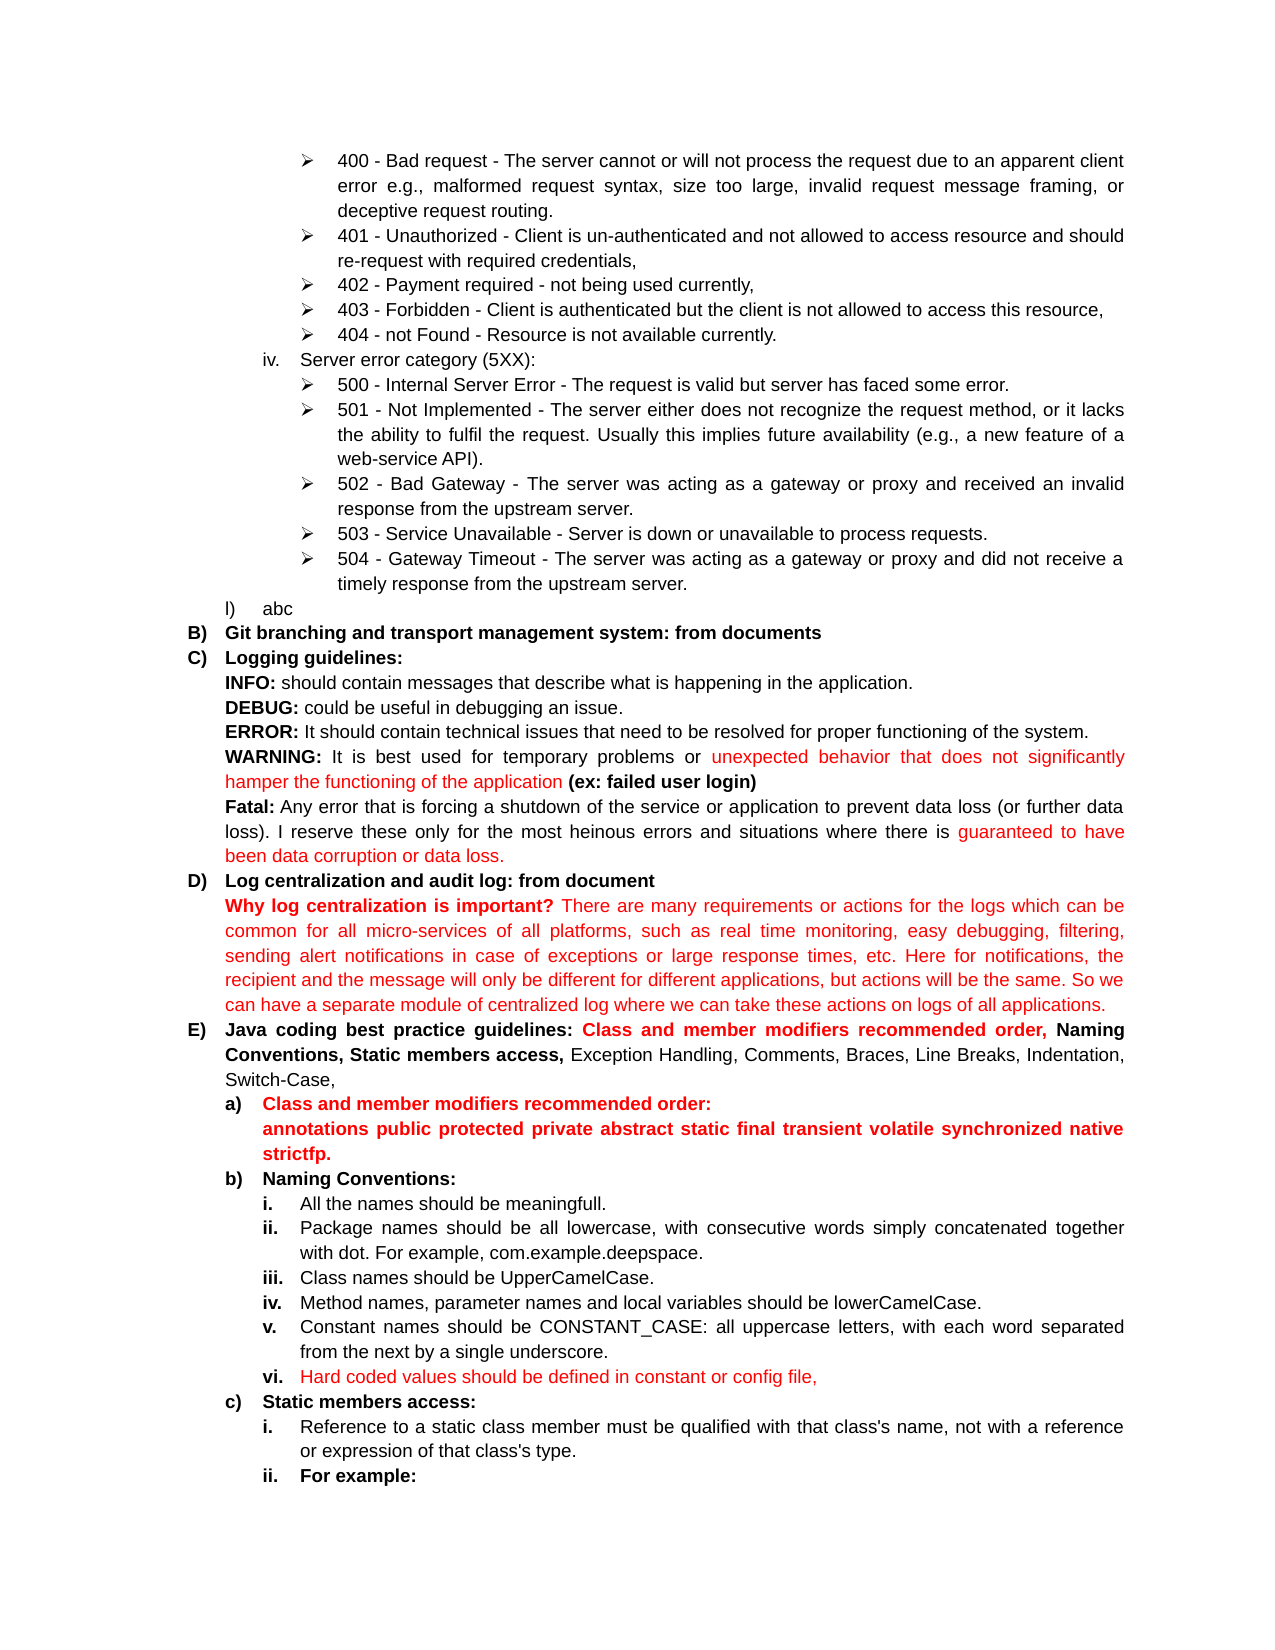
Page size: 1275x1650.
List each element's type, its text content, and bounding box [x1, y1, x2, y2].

list Server error category (5XX): [262, 349, 1125, 370]
list Package names should be all lowercase, with consecutive words simply concatenated together with dot. For example, com.example.deepspace. [262, 1217, 1125, 1263]
list Hard coded values should be defined in constant or config file, [262, 1366, 1125, 1387]
list Why log centralization is important? There are many requirements or actions for the logs which can be common for all micro-services of all platforms, such as real time monitoring, easy debugging, filtering, sending alert notifications in case of exceptions or large response times, etc. Here for notifications, the recipient and the message will only be different for different applications, but actions will be the same. So we can have a separate module of centralized log where we can take these actions on logs of all applications. [187, 895, 1125, 1016]
list INFO: should contain messages that describe what is happening in the application. [187, 672, 1125, 693]
list WARNING: It is best used for temporary problems or unexpected behavior that does not significantly hamper the functioning of the application (ex: failed user login) [187, 746, 1125, 792]
list 400 - Bad request - The server cannot or will not process the request due to an apparent client error e.g., malformed request syntax, size too large, invalid request message framing, or deceptive request routing. [300, 150, 1125, 221]
list 501 - Not Implemented - The server either does not recognize the request method, or it lacks the ability to fulfil the request. Usually this implies future availability (e.g., a new feature of a web-service API). [300, 398, 1125, 470]
list Logging guidelines: [187, 647, 1125, 668]
list ERROR: It should contain technical issues that need to be resolved for proper functioning of the system. [187, 721, 1125, 743]
list Reference to a static class member must be qualified with that class's name, not with a reference or expression of that class's type. [262, 1415, 1125, 1462]
list annotations public protected private abstract static final transient volatile synchronized native strictfp. [225, 1118, 1125, 1164]
list 401 - Unauthorized - Client is un-authenticated and not allowed to access resource and should re-request with required credentials, [300, 224, 1125, 271]
list Java coding best practice guidelines: Class and member modifiers recommended order, Naming Conventions, Static members access, Exception Handling, Comments, Braces, Line Breaks, Indentation, Switch-Case, [187, 1019, 1125, 1090]
list 502 - Bad Gateway - The server was acting as a gateway or proxy and received an invalid response from the upstream server. [300, 473, 1125, 519]
list Constant names should be CONSTANT_CASE: all uppercase letters, with each word separated from the next by a single underscore. [262, 1316, 1125, 1363]
list Static members access: [225, 1391, 1125, 1412]
list abc [225, 597, 1125, 619]
list 503 - Service Unavailable - Server is down or unavailable to process requests. [300, 523, 1125, 544]
list 504 - Gateway Timeout - The server was acting as a gateway or proxy and did not receive a timely response from the upstream server. [300, 548, 1125, 594]
list 403 - Forbidden - Client is authenticated but the client is not allowed to access this resource, [300, 299, 1125, 321]
list 404 - not Found - Resource is not available currently. [300, 324, 1125, 346]
list 500 - Internal Server Error - The request is valid but server has faced some error. [300, 374, 1125, 395]
list For example: [262, 1465, 1125, 1487]
list Naming Conventions: [225, 1167, 1125, 1189]
list 402 - Payment required - not being used currently, [300, 274, 1125, 296]
list Method names, parameter names and local variables should be lowerCamelCase. [262, 1291, 1125, 1313]
list DEBUG: could be useful in debugging an issue. [187, 696, 1125, 718]
list Class and member modifiers recommended order: [225, 1093, 1125, 1115]
list Class names should be UpperCamelCase. [262, 1267, 1125, 1288]
list Fatal: Any error that is forcing a shutdown of the service or application to prevent data loss (or further data loss). I reserve these only for the most heinous errors and situations where there is guaranteed to have been data corruption or data loss. [187, 796, 1125, 867]
list Git branching and transport management system: from documents [187, 622, 1125, 644]
list Log centralization and audit log: from document [187, 870, 1125, 892]
list All the names should be meaningfull. [262, 1192, 1125, 1214]
